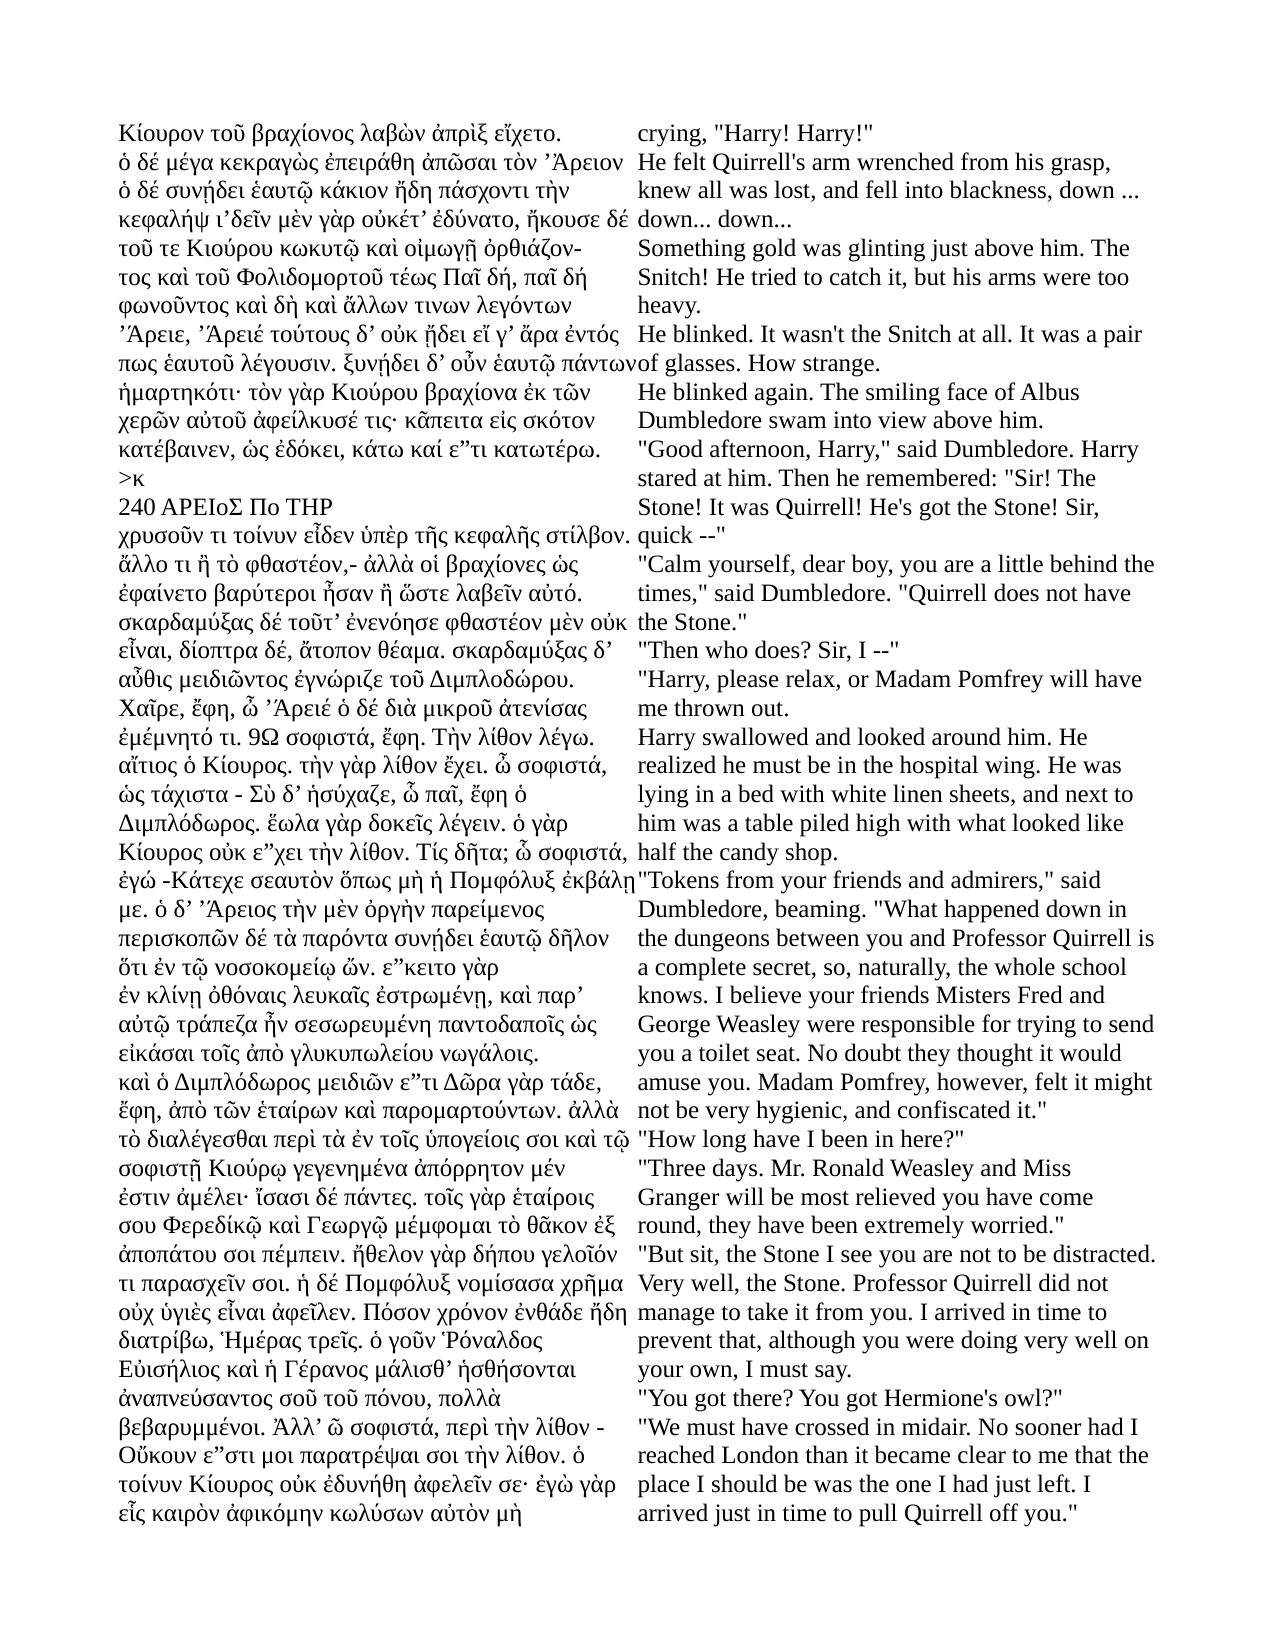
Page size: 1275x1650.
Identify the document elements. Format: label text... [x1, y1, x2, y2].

table_cell crying, "Harry! Harry!" He felt Quirrell's arm wrenched from his grasp, knew all was lost, and fell into blackness, down ... down... down... Something gold was glinting just above him. The Snitch! He tried to catch it, but his arms were too heavy. He blinked. It wasn't the Snitch at all. It was a pair of glasses. How strange. He blinked again. The smiling face of Albus Dumbledore swam into view above him. "Good afternoon, Harry," said Dumbledore. Harry stared at him. Then he remembered: "Sir! The Stone! It was Quirrell! He's got the Stone! Sir, quick --" "Calm yourself, dear boy, you are a little behind the times," said Dumbledore. "Quirrell does not have the Stone." "Then who does? Sir, I --" "Harry, please relax, or Madam Pomfrey will have me thrown out. Harry swallowed and looked around him. He realized he must be in the hospital wing. He was lying in a bed with white linen sheets, and next to him was a table piled high with what looked like half the candy shop. "Tokens from your friends and admirers," said Dumbledore, beaming. "What happened down in the dungeons between you and Professor Quirrell is a complete secret, so, naturally, the whole school knows. I believe your friends Misters Fred and George Weasley were responsible for trying to send you a toilet seat. No doubt they thought it would amuse you. Madam Pomfrey, however, felt it might not be very hygienic, and confiscated it." "How long have I been in here?" "Three days. Mr. Ronald Weasley and Miss Granger will be most relieved you have come round, they have been extremely worried." "But sit, the Stone I see you are not to be distracted. Very well, the Stone. Professor Quirrell did not manage to take it from you. I arrived in time to prevent that, although you were doing very well on your own, I must say. "You got there? You got Hermione's owl?" "We must have crossed in midair. No sooner had I reached London than it became clear to me that the place I should be was the one I had just left. I arrived just in time to pull Quirrell off you." [637, 118, 1157, 1527]
table_cell Κίουρον τοῦ βραχίονος λαβὼν ἀπρὶξ εἴχετο. ὁ δέ μέγα κεκραγὼς ἐπειράθη ἀπῶσαι τὸν ’Ἀρειον ὁ δέ συνῄδει ἑαυτῷ κάκιον ἤδη πάσχοντι τὴν κεφαλήψ ι’δεῖν μὲν γὰρ οὐκέτ’ ἐδύνατο, ἤκουσε δέ τοῦ τε Κιούρου κωκυτῷ καὶ οἰμωγῇ ὀρθιάζον- τος καὶ τοῦ Φολιδομορτοῦ τέως Παῖ δή, παῖ δή φωνοῦντος καὶ δὴ καὶ ἄλλων τινων λεγόντων ’Άρειε, ’Άρειέ τούτους δ’ οὐκ ᾔδει εἴ γ’ ἄρα ἐντός πως ἑαυτοῦ λέγουσιν. ξυνῄδει δ’ οὖν ἑαυτῷ πάντων ἡμαρτηκότι· τὸν γὰρ Κιούρου βραχίονα ἐκ τῶν χερῶν αὐτοῦ ἀφείλκυσέ τις· κᾶπειτα εἰς σκότον κατέβαινεν, ὡς ἐδόκει, κάτω καί ε”τι κατωτέρω. >κ 240 ΑΡΕΙοΣ Πο ΤΗΡ χρυσοῦν τι τοίνυν εἶδεν ὑπὲρ τῆς κεφαλῆς στίλβον. ἄλλο τι ἢ τὸ φθαστέον,- ἀλλὰ οἱ βραχίονες ὡς ἐφαίνετο βαρύτεροι ἦσαν ἢ ὥστε λαβεῖν αὐτό. σκαρδαμύξας δέ τοῦτ’ ἐνενόησε φθαστέον μὲν οὐκ εἶναι, δίοπτρα δέ, ἄτοπον θέαμα. σκαρδαμύξας δ’ αὖθις μειδιῶντος ἐγνώριζε τοῦ Διμπλοδώρου. Χαῖρε, ἔφη, ὦ ’Άρειέ ὁ δέ διὰ μικροῦ ἀτενίσας ἐμέμνητό τι. 9Ω σοφιστά, ἔφη. Τὴν λίθον λέγω. αἴτιος ὁ Κίουρος. τὴν γὰρ λίθον ἔχει. ὦ σοφιστά, ὡς τάχιστα - Σὺ δ’ ἡσύχαζε, ὧ παῖ, ἔφη ὁ Διμπλόδωρος. ἕωλα γὰρ δοκεῖς λέγειν. ὁ γὰρ Κίουρος οὐκ ε”χει τὴν λίθον. Τίς δῆτα; ὧ σοφιστά, ἐγώ -Κάτεχε σεαυτὸν ὅπως μὴ ἡ Πομφόλυξ ἐκβάλῃ με. ὁ δ’ ’Άρειος τὴν μὲν ὀργὴν παρείμενος περισκοπῶν δέ τὰ παρόντα συνῄδει ἑαυτῷ δῆλον ὅτι ἐν τῷ νοσοκομείῳ ὤν. ε”κειτο γὰρ ἐν κλίνῃ ὀθόναις λευκαῖς ἐστρωμένῃ, καὶ παρ’ αὐτῷ τράπεζα ἦν σεσωρευμένη παντοδαποῖς ὡς εἰκάσαι τοῖς ἀπὸ γλυκυπωλείου νωγάλοις. καὶ ὁ Διμπλόδωρος μειδιῶν ε”τι Δῶρα γὰρ τάδε, ἔφη, ἀπὸ τῶν ἑταίρων καὶ παρομαρτούντων. ἀλλὰ τὸ διαλέγεσθαι περὶ τὰ ἐν τοῖς ὑπογείοις σοι καὶ τῷ σοφιστῇ Κιούρῳ γεγενημένα ἀπόρρητον μέν ἐστιν ἀμέλει· ἴσασι δέ πάντες. τοῖς γὰρ ἑταίροις σου Φερεδίκῷ καὶ Γεωργῷ μέμφομαι τὸ θᾶκον ἐξ ἀποπάτου σοι πέμπειν. ἤθελον γὰρ δήπου γελοῖόν τι παρασχεῖν σοι. ἡ δέ Πομφόλυξ νομίσασα χρῆμα οὐχ ὑγιὲς εἶναι ἀφεῖλεν. Πόσον χρόνον ἐνθάδε ἤδη διατρίβω, Ἡμέρας τρεῖς. ὁ γοῦν Ῥόναλδος Εὐισήλιος καὶ ἡ Γέρανος μάλισθ’ ἡσθήσονται ἀναπνεύσαντος σοῦ τοῦ πόνου, πολλὰ βεβαρυμμένοι. Ἀλλ’ ῶ σοφιστά, περὶ τὴν λίθον - Οὔκουν ε”στι μοι παρατρέψαι σοι τὴν λίθον. ὁ τοίνυν Κίουρος οὐκ ἐδυνήθη ἀφελεῖν σε· ἐγὼ γὰρ εἷς καιρὸν ἀφικόμην κωλύσων αὐτὸν μὴ [118, 118, 637, 1527]
